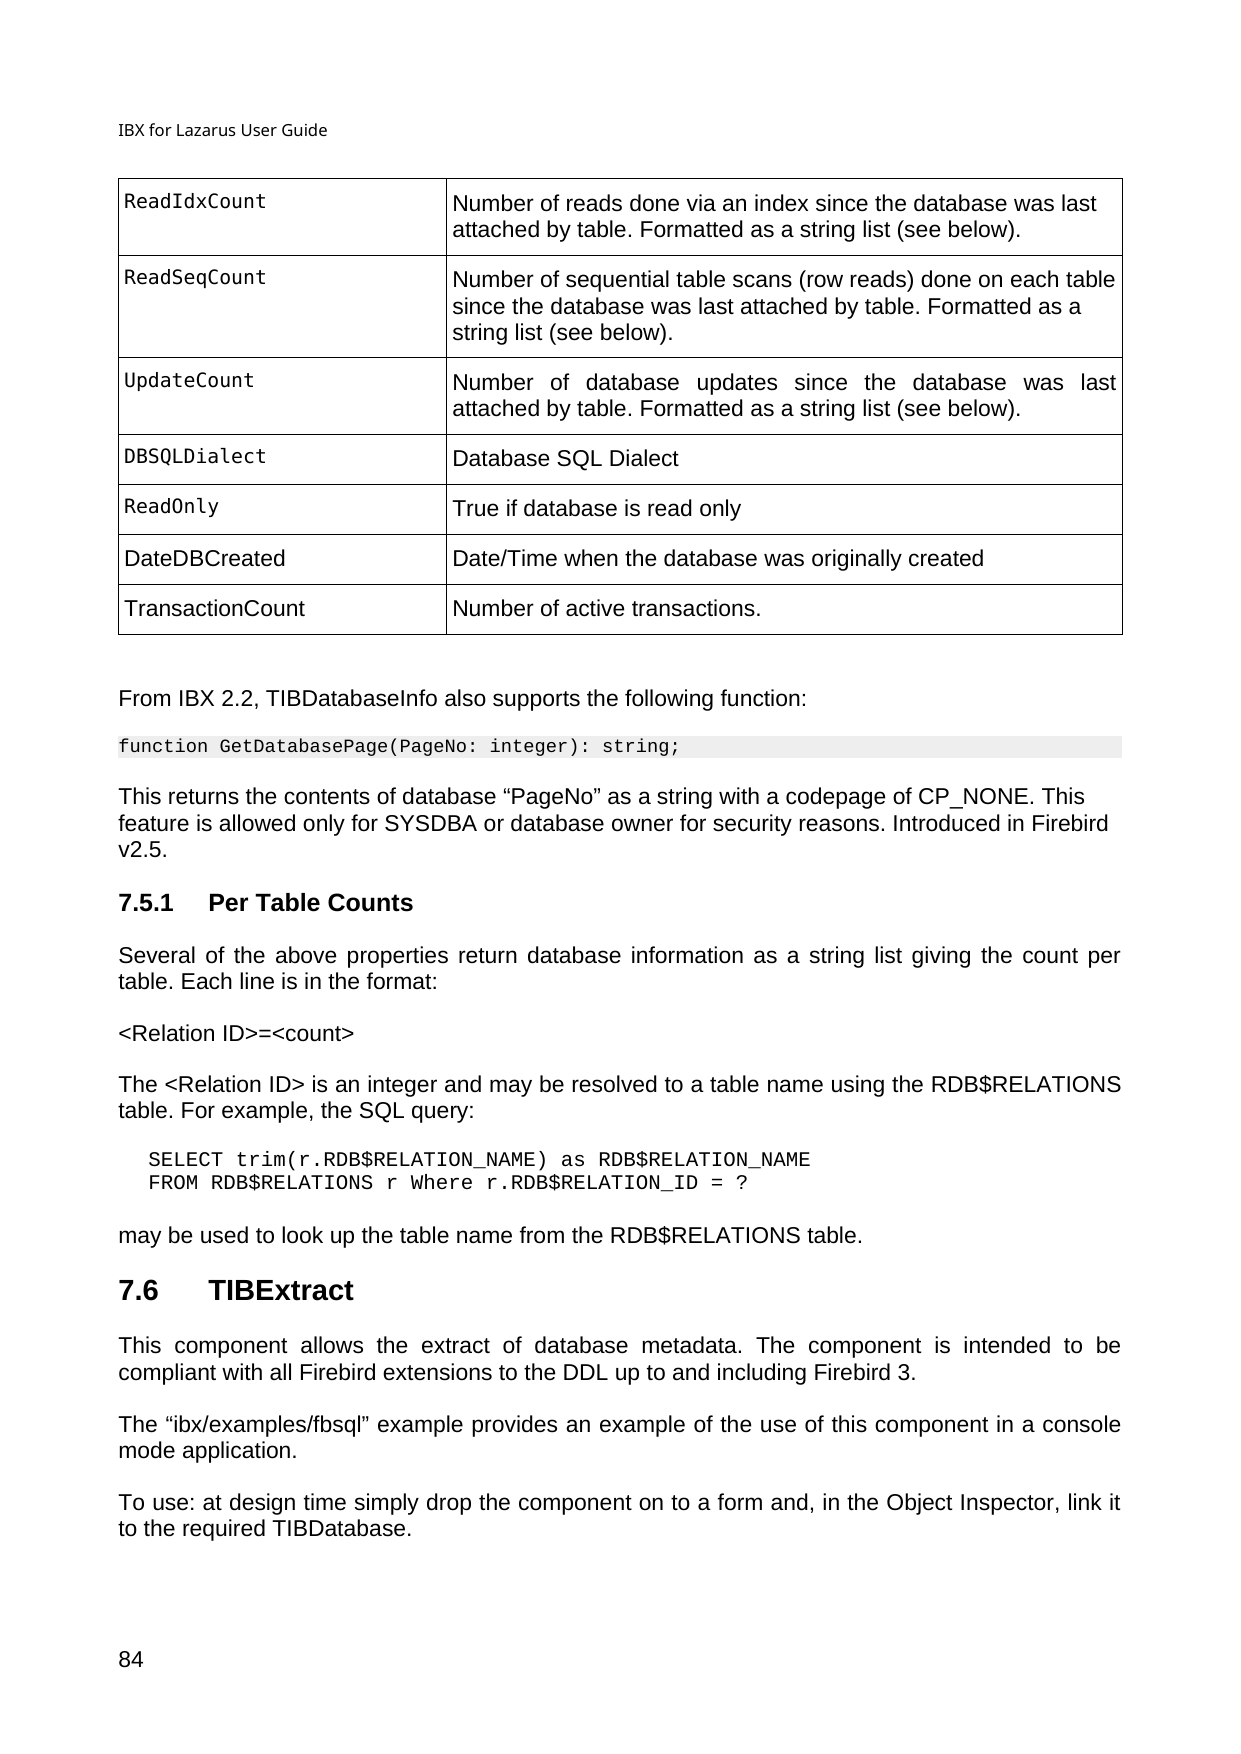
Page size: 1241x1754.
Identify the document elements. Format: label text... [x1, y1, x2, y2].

table_cell DateDBCreated [119, 535, 446, 583]
table_cell ReadIdxCount [119, 179, 446, 254]
text To use: at design time simply drop the component on to a form and, in the Object Inspector, link it to the required TIBDatabase. [118, 1489, 1122, 1542]
text function GetDatabasePage(PageNo: integer): string; [118, 736, 1122, 758]
text SELECT trim(r.RDB$RELATION_NAME) as RDB$RELATION_NAME [148, 1149, 1122, 1172]
text This component allows the extract of database metadata. The component is intended to be compliant with all Firebird extensions to the DDL up to and including Firebird 3. [118, 1332, 1122, 1385]
text The <Relation ID> is an integer and may be resolved to a table name using the RDB$RELATIONS table. For example, the SQL query: [118, 1071, 1122, 1124]
table_cell Number of sequential table scans (row reads) done on each table since the database was last attached by table. Formatted as a string list (see below). [447, 256, 1122, 357]
subtitle Per Table Counts [118, 888, 1122, 916]
table_cell Number of reads done via an index since the database was last attached by table. Formatted as a string list (see below). [447, 179, 1122, 254]
text Several of the above properties return database information as a string list giving the count per table. Each line is in the format: [118, 942, 1122, 995]
table_cell DBSQLDialect [119, 435, 446, 483]
table_cell TransactionCount [119, 585, 446, 633]
table_cell UpdateCount [119, 358, 446, 433]
table_cell ReadOnly [119, 485, 446, 533]
table_cell Database SQL Dialect [447, 435, 1122, 483]
table_cell Number of active transactions. [447, 585, 1122, 633]
table_cell ReadSeqCount [119, 256, 446, 357]
subtitle TIBExtract [118, 1273, 1122, 1307]
text FROM RDB$RELATIONS r Where r.RDB$RELATION_ID = ? [148, 1172, 1122, 1196]
table_cell True if database is read only [447, 485, 1122, 533]
text <Relation ID>=<count> [118, 1020, 1122, 1046]
text may be used to look up the table name from the RDB$RELATIONS table. [118, 1222, 1122, 1248]
text The “ibx/examples/fbsql” example provides an example of the use of this component in a console mode application. [118, 1411, 1122, 1463]
text This returns the contents of database “PageNo” as a string with a codepage of CP_NONE. This feature is allowed only for SYSDBA or database owner for security reasons. Introduced in Firebird v2.5. [118, 783, 1122, 862]
table_cell Date/Time when the database was originally created [447, 535, 1122, 583]
text From IBX 2.2, TIBDatabaseInfo also supports the following function: [118, 685, 1122, 711]
table_cell Number of database updates since the database was last attached by table. Formatted as a string list (see below). [447, 358, 1122, 433]
